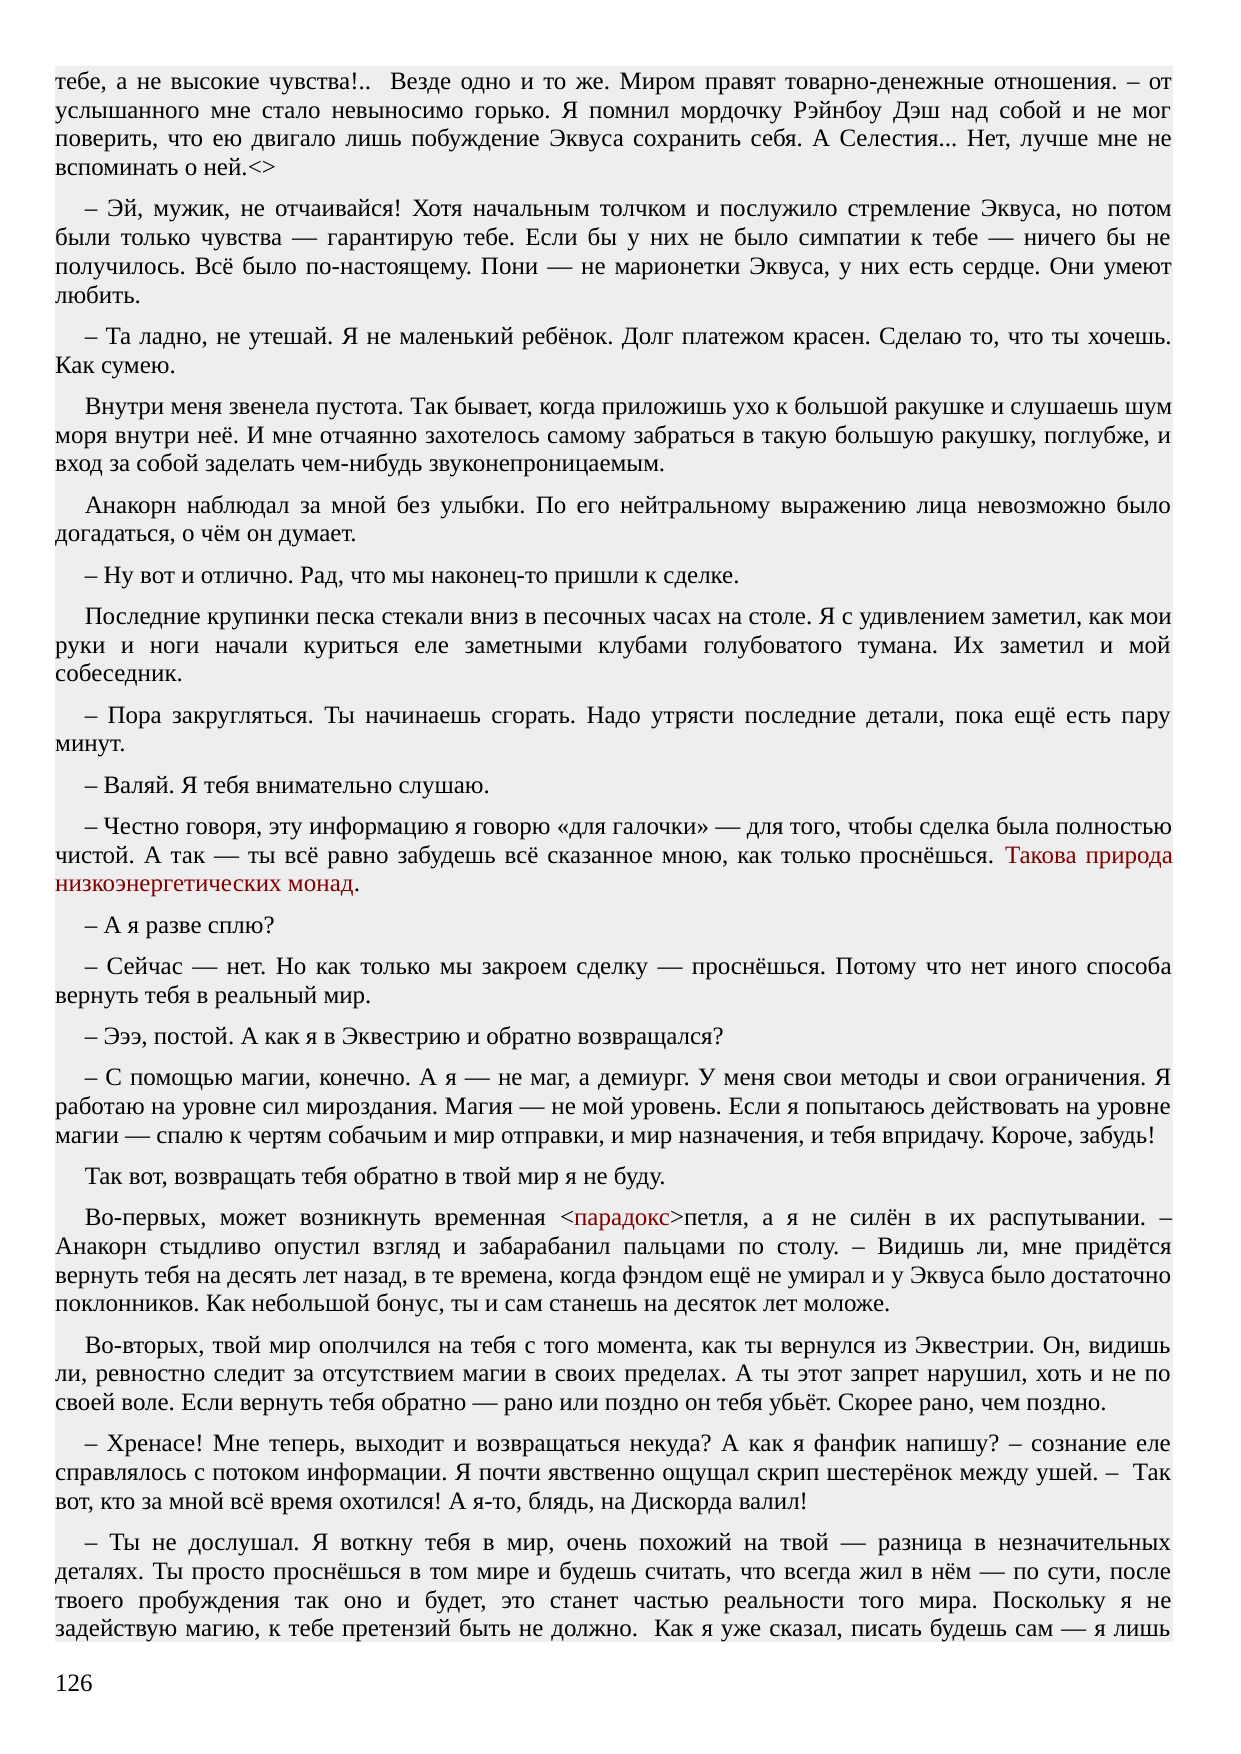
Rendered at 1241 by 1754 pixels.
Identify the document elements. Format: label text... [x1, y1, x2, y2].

text Так вот, возвращать тебя обратно в твой мир я не буду. [55, 1161, 1173, 1190]
text Внутри меня звенела пустота. Так бывает, когда приложишь ухо к большой ракушке и слушаешь шум моря внутри неё. И мне отчаянно захотелось самому забраться в такую большую ракушку, поглубже, и вход за собой заделать чем-нибудь звуконепроницаемым. [55, 391, 1173, 477]
text Анакорн наблюдал за мной без улыбки. По его нейтральному выражению лица невозможно было догадаться, о чём он думает. [55, 490, 1173, 547]
text Во-вторых, твой мир ополчился на тебя с того момента, как ты вернулся из Эквестрии. Он, видишь ли, ревностно следит за отсутствием магии в своих пределах. А ты этот запрет нарушил, хоть и не по своей воле. Если вернуть тебя обратно — рано или поздно он тебя убьёт. Скорее рано, чем поздно. [55, 1330, 1173, 1416]
text – А я разве сплю? [55, 910, 1173, 938]
text – Сейчас — нет. Но как только мы закроем сделку — проснёшься. Потому что нет иного способа вернуть тебя в реальный мир. [55, 951, 1173, 1008]
text – Эй, мужик, не отчаивайся! Хотя начальным толчком и послужило стремление Эквуса, но потом были только чувства — гарантирую тебе. Если бы у них не было симпатии к тебе — ничего бы не получилось. Всё было по-настоящему. Пони — не марионетки Эквуса, у них есть сердце. Они умеют любить. [55, 193, 1173, 308]
text Последние крупинки песка стекали вниз в песочных часах на столе. Я с удивлением заметил, как мои руки и ноги начали куриться еле заметными клубами голубоватого тумана. Их заметил и мой собеседник. [55, 601, 1173, 687]
text – С помощью магии, конечно. А я — не маг, а демиург. У меня свои методы и свои ограничения. Я работаю на уровне сил мироздания. Магия — не мой уровень. Если я попытаюсь действовать на уровне магии — спалю к чертям собачьим и мир отправки, и мир назначения, и тебя впридачу. Короче, забудь! [55, 1062, 1173, 1148]
text Во-первых, может возникнуть временная <парадокс>петля, а я не силён в их распутывании. – Анакорн стыдливо опустил взгляд и забарабанил пальцами по столу. – Видишь ли, мне придётся вернуть тебя на десять лет назад, в те времена, когда фэндом ещё не умирал и у Эквуса было достаточно поклонников. Как небольшой бонус, ты и сам станешь на десяток лет моложе. [55, 1202, 1173, 1317]
text – Ну вот и отлично. Рад, что мы наконец-то пришли к сделке. [55, 560, 1173, 588]
text – Валяй. Я тебя внимательно слушаю. [55, 770, 1173, 798]
text – Хренасе! Мне теперь, выходит и возвращаться некуда? А как я фанфик напишу? – сознание еле справлялось с потоком информации. Я почти явственно ощущал скрип шестерёнок между ушей. – Так вот, кто за мной всё время охотился! А я-то, блядь, на Дискорда валил! [55, 1428, 1173, 1515]
text – Эээ, постой. А как я в Эквестрию и обратно возвращался? [55, 1021, 1173, 1050]
text – Та ладно, не утешай. Я не маленький ребёнок. Долг платежом красен. Сделаю то, что ты хочешь. Как сумею. [55, 321, 1173, 378]
text – Пора закругляться. Ты начинаешь сгорать. Надо утрясти последние детали, пока ещё есть пару минут. [55, 700, 1173, 757]
text – Ты не дослушал. Я воткну тебя в мир, очень похожий на твой — разница в незначительных деталях. Ты просто проснёшься в том мире и будешь считать, что всегда жил в нём — по сути, после твоего пробуждения так оно и будет, это станет частью реальности того мира. Поскольку я не задействую магию, к тебе претензий быть не должно. Как я уже сказал, писать будешь сам — я лишь [55, 1527, 1173, 1642]
text – Честно говоря, эту информацию я говорю «для галочки» — для того, чтобы сделка была полностью чистой. А так — ты всё равно забудешь всё сказанное мною, как только проснёшься. Такова природа низкоэнергетических монад. [55, 811, 1173, 897]
text тебе, а не высокие чувства!.. Везде одно и то же. Миром правят товарно-денежные отношения. – от услышанного мне стало невыносимо горько. Я помнил мордочку Рэйнбоу Дэш над собой и не мог поверить, что ею двигало лишь побуждение Эквуса сохранить себя. А Селестия... Нет, лучше мне не вспоминать о ней.<> [55, 66, 1173, 181]
